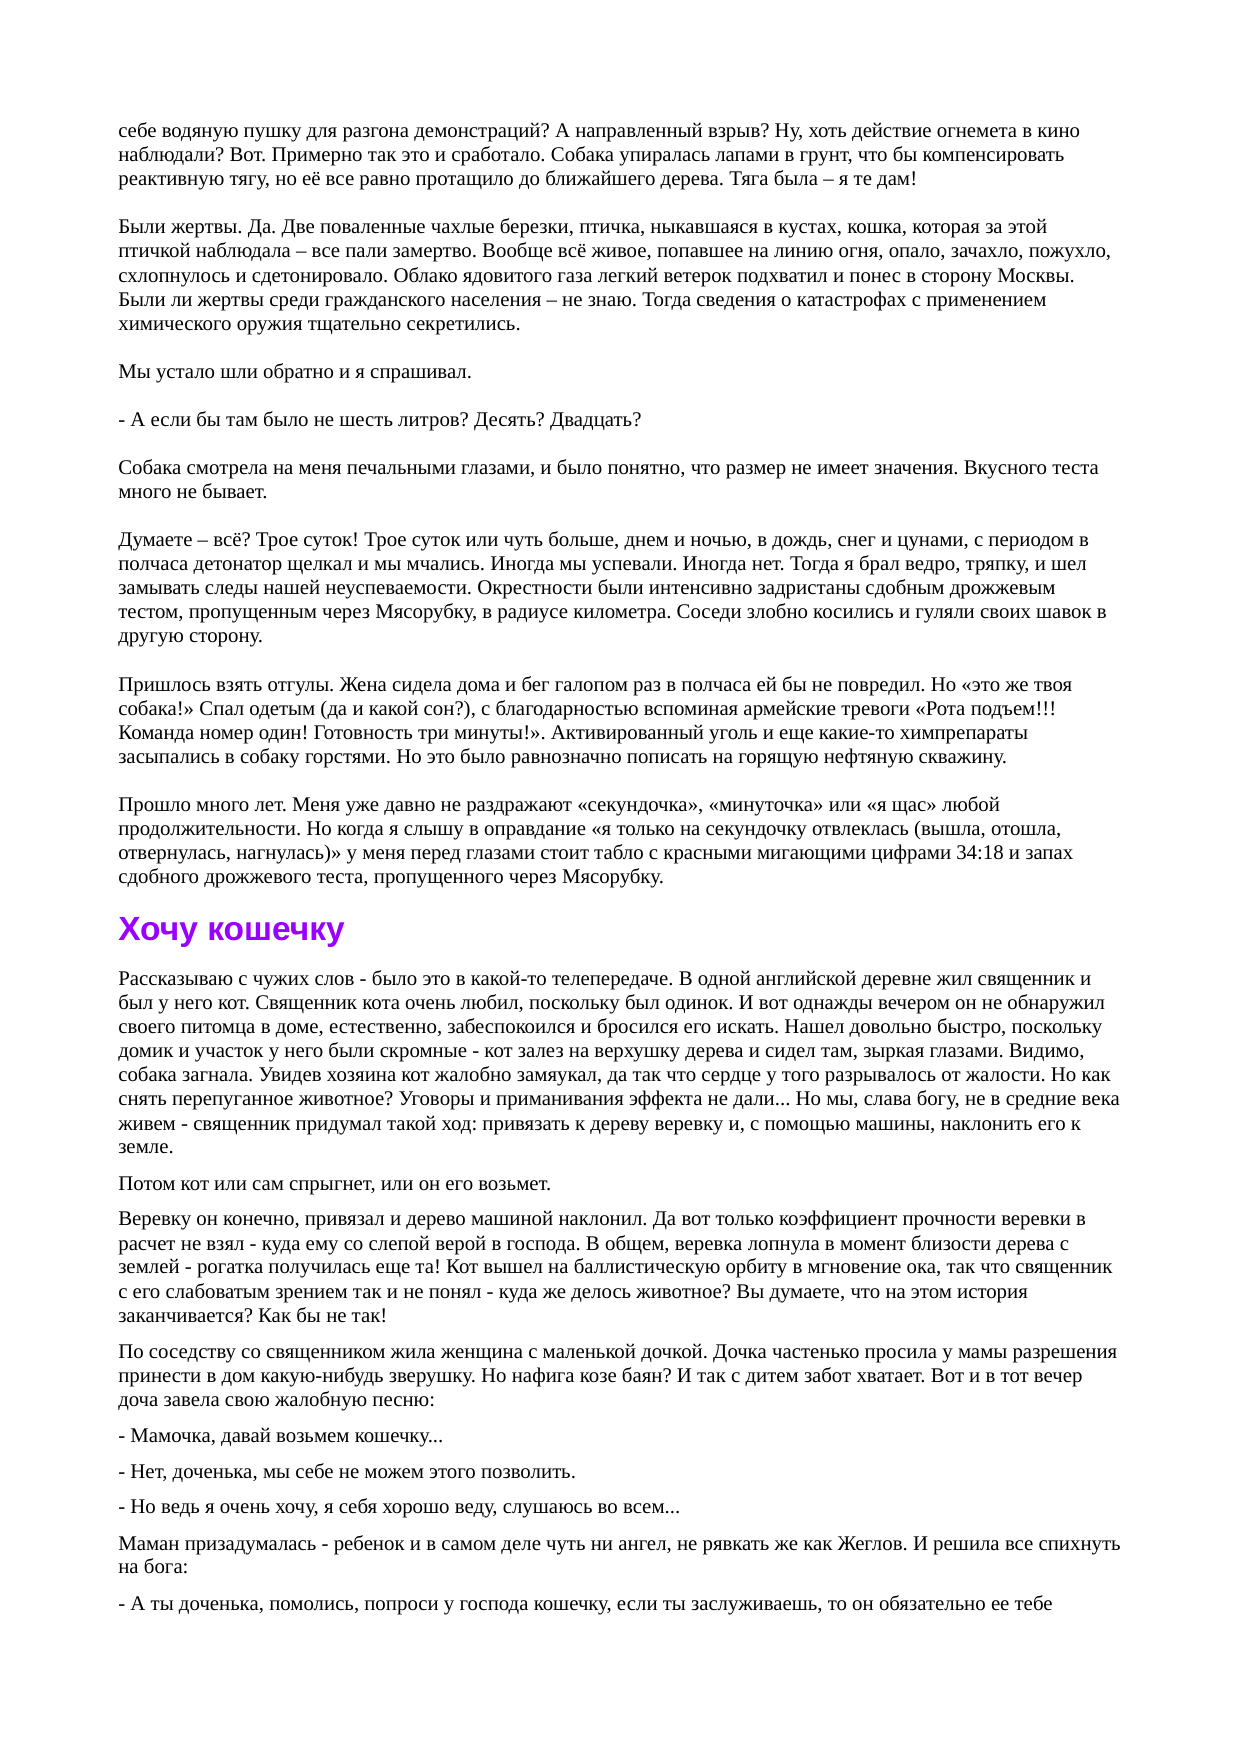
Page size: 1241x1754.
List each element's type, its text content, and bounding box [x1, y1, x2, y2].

text - Но ведь я очень хочу, я себя хорошо веду, слушаюсь во всем... [118, 1494, 1122, 1518]
text - А ты доченька, помолись, попроси у господа кошечку, если ты заслуживаешь, то он обязательно ее тебе [118, 1590, 1122, 1614]
text Веревку он конечно, привязал и дерево машиной наклонил. Да вот только коэффициент прочности веревки в расчет не взял - куда ему со слепой верой в господа. В общем, веревка лопнула в момент близости дерева с землей - рогатка получилась еще та! Кот вышел на баллистическую орбиту в мгновение ока, так что священник с его слабоватым зрением так и не понял - куда же делось животное? Вы думаете, что на этом история заканчивается? Как бы не так! [118, 1206, 1122, 1327]
text Рассказываю с чужих слов - было это в какой-то телепередаче. В одной английской деревне жил священник и был у него кот. Священник кота очень любил, поскольку был одинок. И вот однажды вечером он не обнаружил своего питомца в доме, естественно, забеспокоился и бросился его искать. Нашел довольно быстро, поскольку домик и участок у него были скромные - кот залез на верхушку дерева и сидел там, зыркая глазами. Видимо, собака загнала. Увидев хозяина кот жалобно замяукал, да так что сердце у того разрывалось от жалости. Но как снять перепуганное животное? Уговоры и приманивания эффекта не дали... Но мы, слава богу, не в средние века живем - священник придумал такой ход: привязать к дереву веревку и, с помощью машины, наклонить его к земле. [118, 966, 1122, 1158]
subtitle Хочу кошечку [118, 909, 1122, 948]
text себе водяную пушку для разгона демонстраций? А направленный взрыв? Ну, хоть действие огнемета в кино наблюдали? Вот. Примерно так это и сработало. Собака упиралась лапами в грунт, что бы компенсировать реактивную тягу, но её все равно протащило до ближайшего дерева. Тяга была – я те дам! Были жертвы. Да. Две поваленные чахлые березки, птичка, ныкавшаяся в кустах, кошка, которая за этой птичкой наблюдала – все пали замертво. Вообще всё живое, попавшее на линию огня, опало, зачахло, пожухло, схлопнулось и сдетонировало. Облако ядовитого газа легкий ветерок подхватил и понес в сторону Москвы. Были ли жертвы среди гражданского населения – не знаю. Тогда сведения о катастрофах с применением химического оружия тщательно секретились. Мы устало шли обратно и я спрашивал. - А если бы там было не шесть литров? Десять? Двадцать? Собака смотрела на меня печальными глазами, и было понятно, что размер не имеет значения. Вкусного теста много не бывает. Думаете – всё? Трое суток! Трое суток или чуть больше, днем и ночью, в дождь, снег и цунами, с периодом в полчаса детонатор щелкал и мы мчались. Иногда мы успевали. Иногда нет. Тогда я брал ведро, тряпку, и шел замывать следы нашей неуспеваемости. Окрестности были интенсивно задристаны сдобным дрожжевым тестом, пропущенным через Мясорубку, в радиусе километра. Соседи злобно косились и гуляли своих шавок в другую сторону. Пришлось взять отгулы. Жена сидела дома и бег галопом раз в полчаса ей бы не повредил. Но «это же твоя собака!» Спал одетым (да и какой сон?), с благодарностью вспоминая армейские тревоги «Рота подъем!!! Команда номер один! Готовность три минуты!». Активированный уголь и еще какие-то химпрепараты засыпались в собаку горстями. Но это было равнозначно пописать на горящую нефтяную скважину. Прошло много лет. Меня уже давно не раздражают «секундочка», «минуточка» или «я щас» любой продолжительности. Но когда я слышу в оправдание «я только на секундочку отвлеклась (вышла, отошла, отвернулась, нагнулась)» у меня перед глазами стоит табло с красными мигающими цифрами 34:18 и запах сдобного дрожжевого теста, пропущенного через Мясорубку. [118, 118, 1122, 888]
text По соседству со священником жила женщина с маленькой дочкой. Дочка частенько просила у мамы разрешения принести в дом какую-нибудь зверушку. Но нафига козе баян? И так с дитем забот хватает. Вот и в тот вечер доча завела свою жалобную песню: [118, 1338, 1122, 1411]
text - Мамочка, давай возьмем кошечку... [118, 1423, 1122, 1447]
text Маман призадумалась - ребенок и в самом деле чуть ни ангел, не рявкать же как Жеглов. И решила все спихнуть на бога: [118, 1530, 1122, 1578]
text Потом кот или сам спрыгнет, или он его возьмет. [118, 1170, 1122, 1194]
text - Нет, доченька, мы себе не можем этого позволить. [118, 1458, 1122, 1483]
